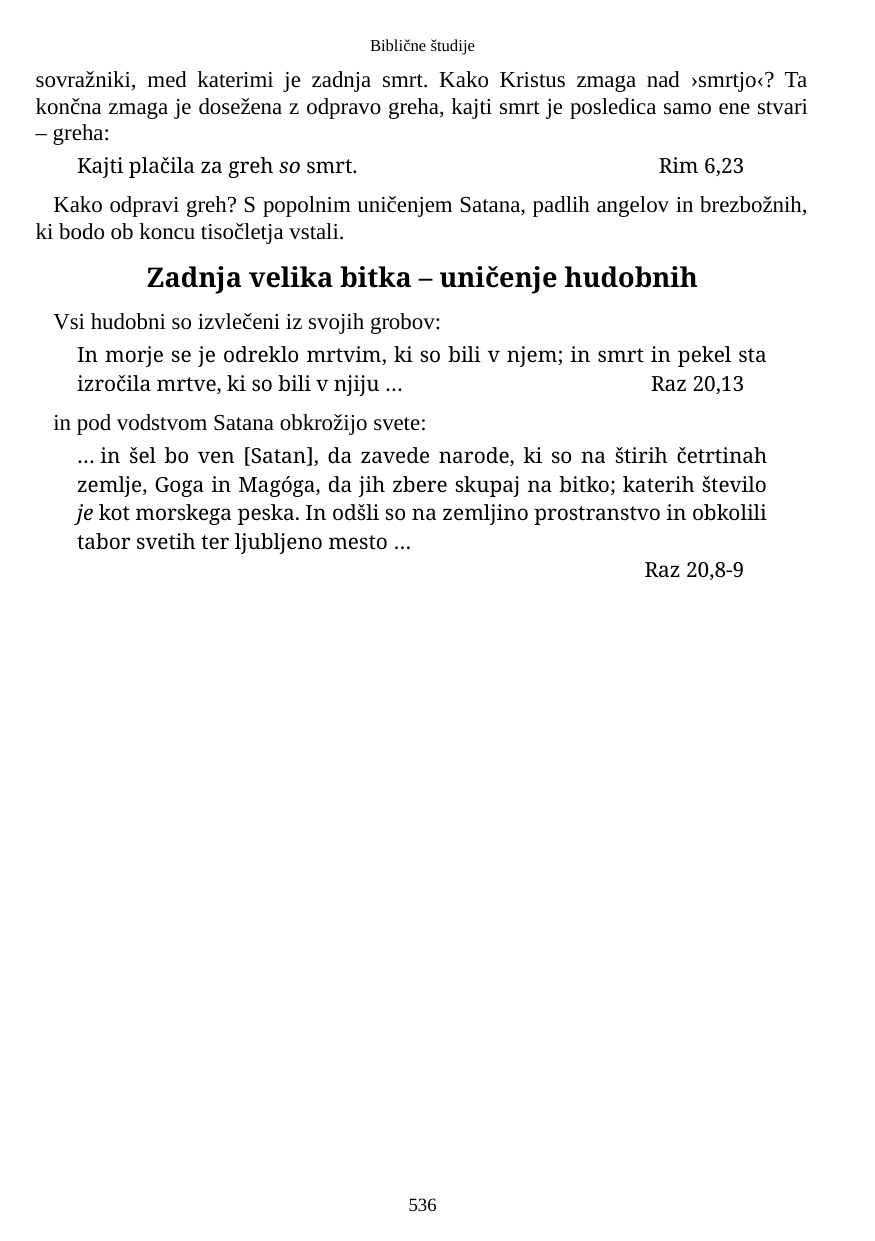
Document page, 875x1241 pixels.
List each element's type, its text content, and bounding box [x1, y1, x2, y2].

text sovražniki, med katerimi je zadnja smrt. Kako Kristus zmaga nad ›smrtjo‹? Ta končna zmaga je dosežena z odpravo greha, kajti smrt je posledica samo ene stvari – greha: [35, 66, 809, 145]
text … in šel bo ven [Satan], da zavede narode, ki so na štirih četrtinah zemlje, Goga in Magóga, da jih zbere skupaj na bitko; katerih število je kot morskega peska. In odšli so na zemljino prostranstvo in obkolili tabor svetih ter ljubljeno mesto … Raz 20,8-9 [77, 441, 768, 584]
text Vsi hudobni so izvlečeni iz svojih grobov: [35, 308, 809, 334]
subtitle Zadnja velika bitka – uničenje hudobnih [35, 259, 809, 296]
text in pod vodstvom Satana obkrožijo svete: [35, 409, 809, 436]
text Kajti plačila za greh so smrt. Rim 6,23 [77, 151, 768, 180]
text In morje se je odreklo mrtvim, ki so bili v njem; in smrt in pekel sta izročila mrtve, ki so bili v njiju … Raz 20,13 [77, 341, 768, 397]
text Kako odpravi greh? S popolnim uničenjem Satana, padlih angelov in brezbožnih, ki bodo ob koncu tisočletja vstali. [35, 192, 809, 244]
